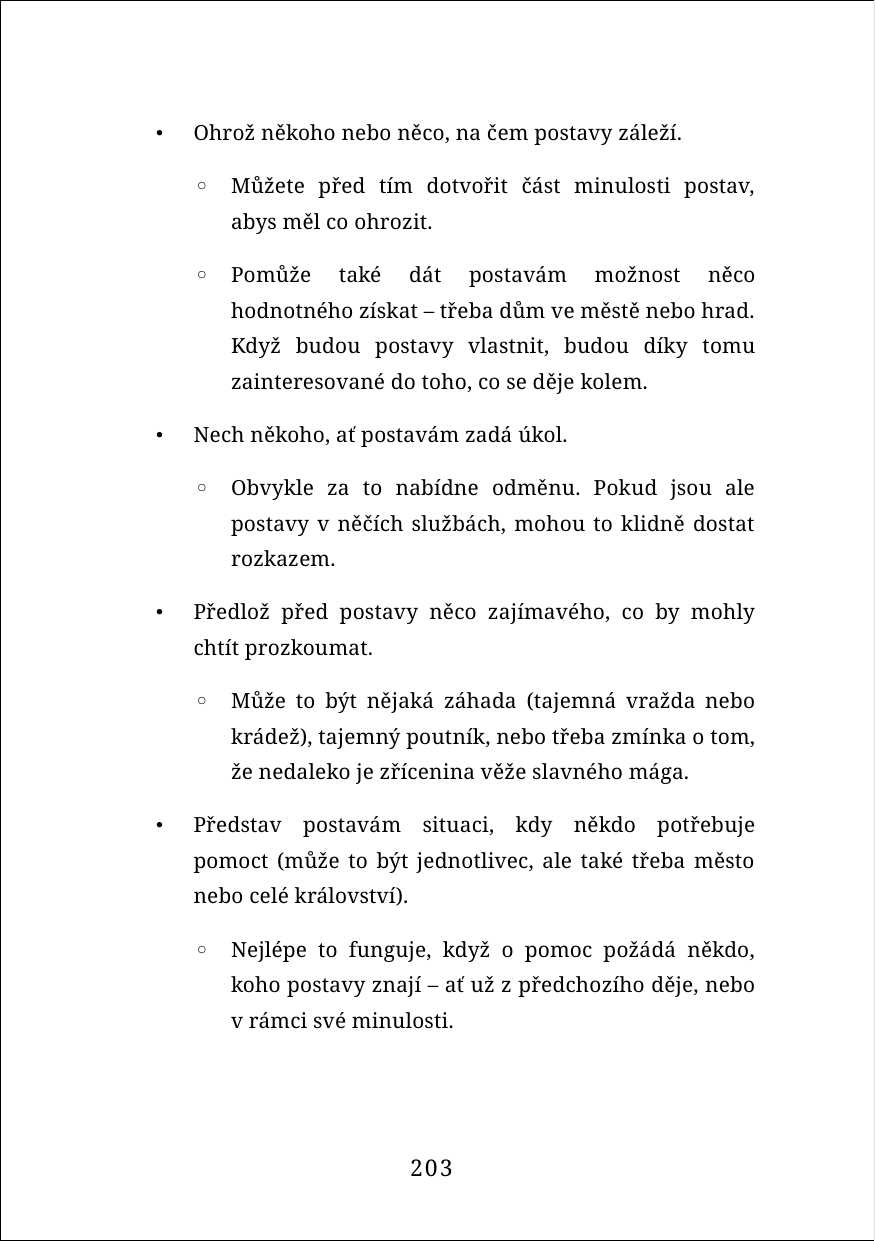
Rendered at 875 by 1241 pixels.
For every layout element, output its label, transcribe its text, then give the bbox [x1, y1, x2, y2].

list Může to být nějaká záhada (tajemná vražda nebo krádež), tajemný poutník, nebo třeba zmínka o tom, že nedaleko je zřícenina věže slavného mága. [193, 686, 756, 786]
list Pomůže také dát postavám možnost něco hodnotného získat – třeba dům ve městě nebo hrad. Když budou postavy vlastnit, budou díky tomu zainteresované do toho, co se děje kolem. [193, 260, 756, 395]
list Můžete před tím dotvořit část minulosti postav, abys měl co ohrozit. [193, 171, 756, 235]
list Nejlépe to funguje, když o pomoc požádá někdo, koho postavy znají – ať už z předchozího děje, nebo v rámci své minulosti. [193, 935, 756, 1034]
list Představ postavám situaci, kdy někdo potřebuje pomoct (může to být jednotlivec, ale také třeba město nebo celé království). [156, 811, 756, 910]
list Nech někoho, ať postavám zadá úkol. [156, 420, 756, 448]
list Ohrož někoho nebo něco, na čem postavy záleží. [156, 118, 756, 147]
list Obvykle za to nabídne odměnu. Pokud jsou ale postavy v něčích službách, mohou to klidně dostat rozkazem. [193, 473, 756, 573]
list Předlož před postavy něco zajímavého, co by mohly chtít prozkoumat. [156, 597, 756, 661]
